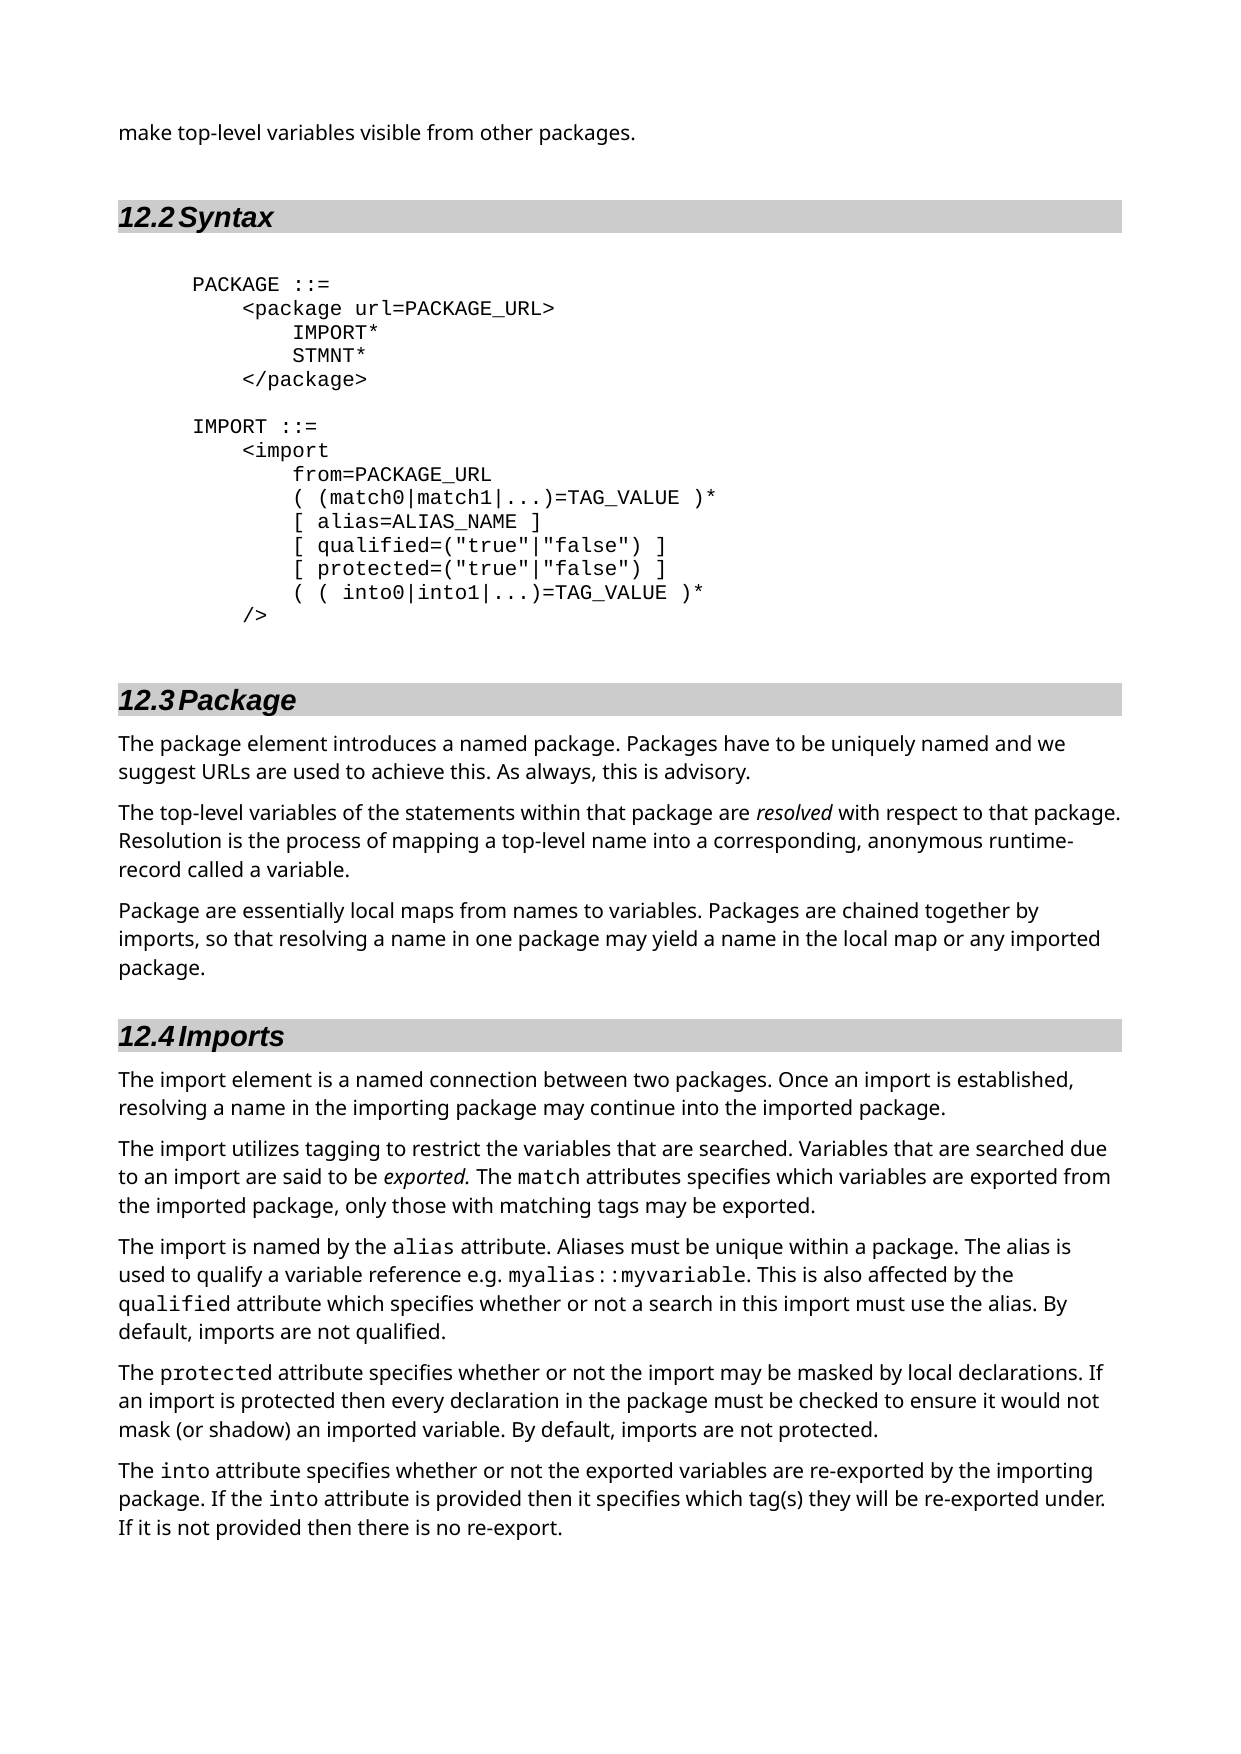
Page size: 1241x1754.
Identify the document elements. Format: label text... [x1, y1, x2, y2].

text The import is named by the alias attribute. Aliases must be unique within a package. The alias is used to qualify a variable reference e.g. myalias::myvariable. This is also affected by the qualified attribute which specifies whether or not a search in this import must use the alias. By default, imports are not qualified. [118, 1232, 1122, 1346]
text STMNT* [192, 345, 1122, 369]
text make top-level variables visible from other packages. [118, 118, 1122, 147]
text The into attribute specifies whether or not the exported variables are re-exported by the importing package. If the into attribute is provided then it specifies which tag(s) they will be re-exported under. If it is not provided then there is no re-export. [118, 1456, 1122, 1541]
text PACKAGE ::= [192, 274, 1122, 298]
text IMPORT ::= [192, 416, 1122, 440]
subtitle Imports [118, 1019, 1122, 1052]
text The top-level variables of the statements within that package are resolved with respect to that package. Resolution is the process of mapping a top-level name into a corresponding, anonymous runtime-record called a variable. [118, 798, 1122, 883]
subtitle Syntax [118, 200, 1122, 233]
text </package> [192, 369, 1122, 393]
text The import element is a named connection between two packages. Once an import is established, resolving a name in the importing package may continue into the imported package. [118, 1065, 1122, 1122]
text The import utilizes tagging to restrict the variables that are searched. Variables that are searched due to an import are said to be exported. The match attributes specifies which variables are exported from the imported package, only those with matching tags may be exported. [118, 1134, 1122, 1219]
text [ protected=("true"|"false") ] [192, 558, 1122, 582]
text <package url=PACKAGE_URL> [192, 298, 1122, 322]
text [ alias=ALIAS_NAME ] [192, 511, 1122, 534]
text Package are essentially local maps from names to variables. Packages are chained together by imports, so that resolving a name in one package may yield a name in the local map or any imported package. [118, 896, 1122, 981]
subtitle Package [118, 683, 1122, 716]
text The package element introduces a named package. Packages have to be uniquely named and we suggest URLs are used to achieve this. As always, this is advisory. [118, 729, 1122, 786]
text ( ( into0|into1|...)=TAG_VALUE )* [192, 582, 1122, 606]
text /> [192, 606, 1122, 629]
text <import [192, 440, 1122, 464]
text The protected attribute specifies whether or not the import may be masked by local declarations. If an import is protected then every declaration in the package must be checked to ensure it would not mask (or shadow) an imported variable. By default, imports are not protected. [118, 1358, 1122, 1443]
text IMPORT* [192, 322, 1122, 345]
text [ qualified=("true"|"false") ] [192, 534, 1122, 558]
text ( (match0|match1|...)=TAG_VALUE )* [192, 487, 1122, 511]
text from=PACKAGE_URL [192, 464, 1122, 487]
